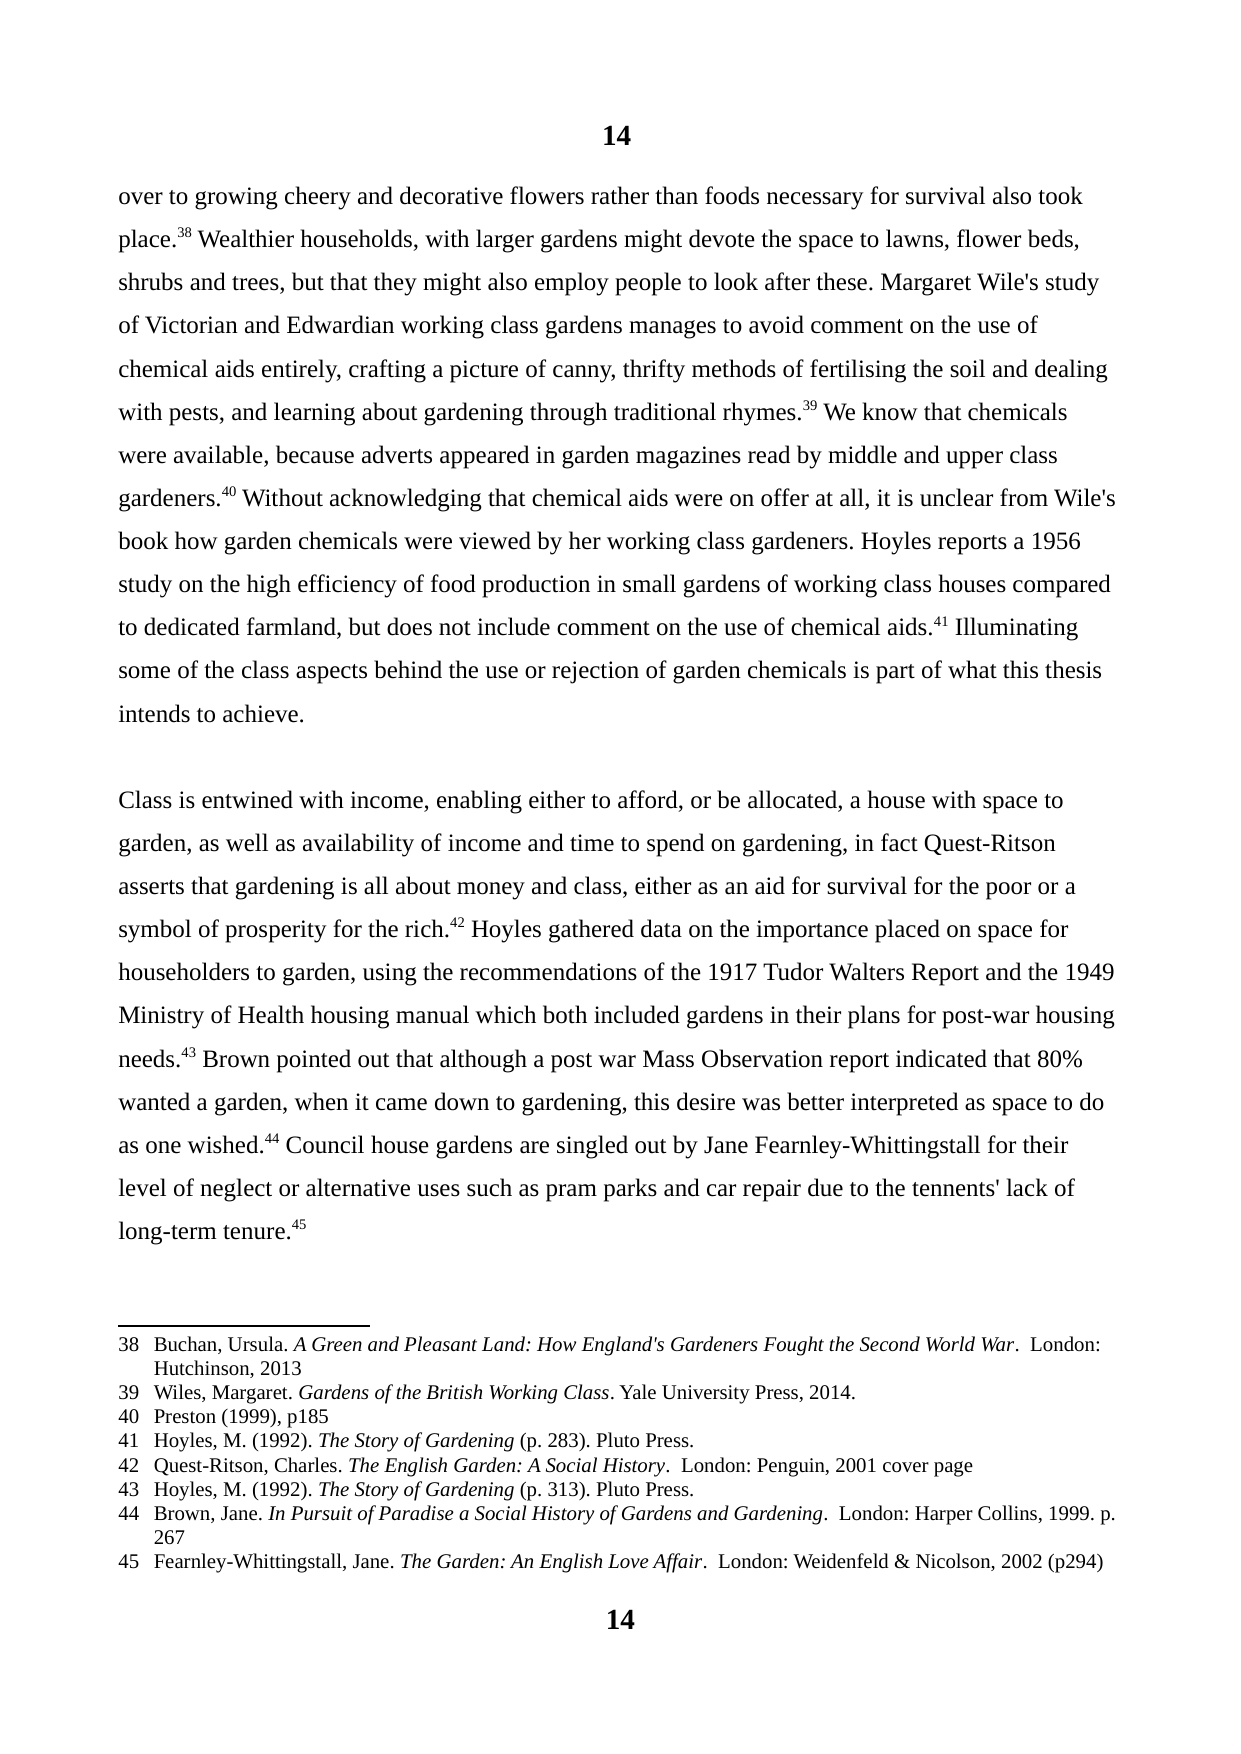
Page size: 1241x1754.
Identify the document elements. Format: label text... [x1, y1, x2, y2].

text Quest-Ritson, Charles. The English Garden: A Social History. London: Penguin, 2001 cover page [118, 1452, 1122, 1477]
text over to growing cheery and decorative flowers rather than foods necessary for survival also took place. Wealthier households, with larger gardens might devote the space to lawns, flower beds, shrubs and trees, but that they might also employ people to look after these. Margaret Wile's study of Victorian and Edwardian working class gardens manages to avoid comment on the use of chemical aids entirely, crafting a picture of canny, thrifty methods of fertilising the soil and dealing with pests, and learning about gardening through traditional rhymes. We know that chemicals were available, because adverts appeared in garden magazines read by middle and upper class gardeners. Without acknowledging that chemical aids were on offer at all, it is unclear from Wile's book how garden chemicals were viewed by her working class gardeners. Hoyles reports a 1956 study on the high efficiency of food production in small gardens of working class houses compared to dedicated farmland, but does not include comment on the use of chemical aids. Illuminating some of the class aspects behind the use or rejection of garden chemicals is part of what this thesis intends to achieve. [118, 181, 1122, 727]
text Fearnley-Whittingstall, Jane. The Garden: An English Love Affair. London: Weidenfeld & Nicolson, 2002 (p294) [118, 1549, 1122, 1573]
text Preston (1999), p185 [118, 1404, 1122, 1428]
text Class is entwined with income, enabling either to afford, or be allocated, a house with space to garden, as well as availability of income and time to spend on gardening, in fact Quest-Ritson asserts that gardening is all about money and class, either as an aid for survival for the poor or a symbol of prosperity for the rich. Hoyles gathered data on the importance placed on space for householders to garden, using the recommendations of the 1917 Tudor Walters Report and the 1949 Ministry of Health housing manual which both included gardens in their plans for post-war housing needs. Brown pointed out that although a post war Mass Observation report indicated that 80% wanted a garden, when it came down to gardening, this desire was better interpreted as space to do as one wished. Council house gardens are singled out by Jane Fearnley-Whittingstall for their level of neglect or alternative uses such as pram parks and car repair due to the tennents' lack of long-term tenure. [118, 785, 1122, 1245]
text Hoyles, M. (1992). The Story of Gardening (p. 283). Pluto Press. [118, 1428, 1122, 1452]
text Buchan, Ursula. A Green and Pleasant Land: How England's Gardeners Fought the Second World War. London: Hutchinson, 2013 [118, 1332, 1122, 1380]
text Hoyles, M. (1992). The Story of Gardening (p. 313). Pluto Press. [118, 1477, 1122, 1501]
text Wiles, Margaret. Gardens of the British Working Class. Yale University Press, 2014. [118, 1380, 1122, 1404]
text Brown, Jane. In Pursuit of Paradise a Social History of Gardens and Gardening. London: Harper Collins, 1999. p. 267 [118, 1501, 1122, 1549]
